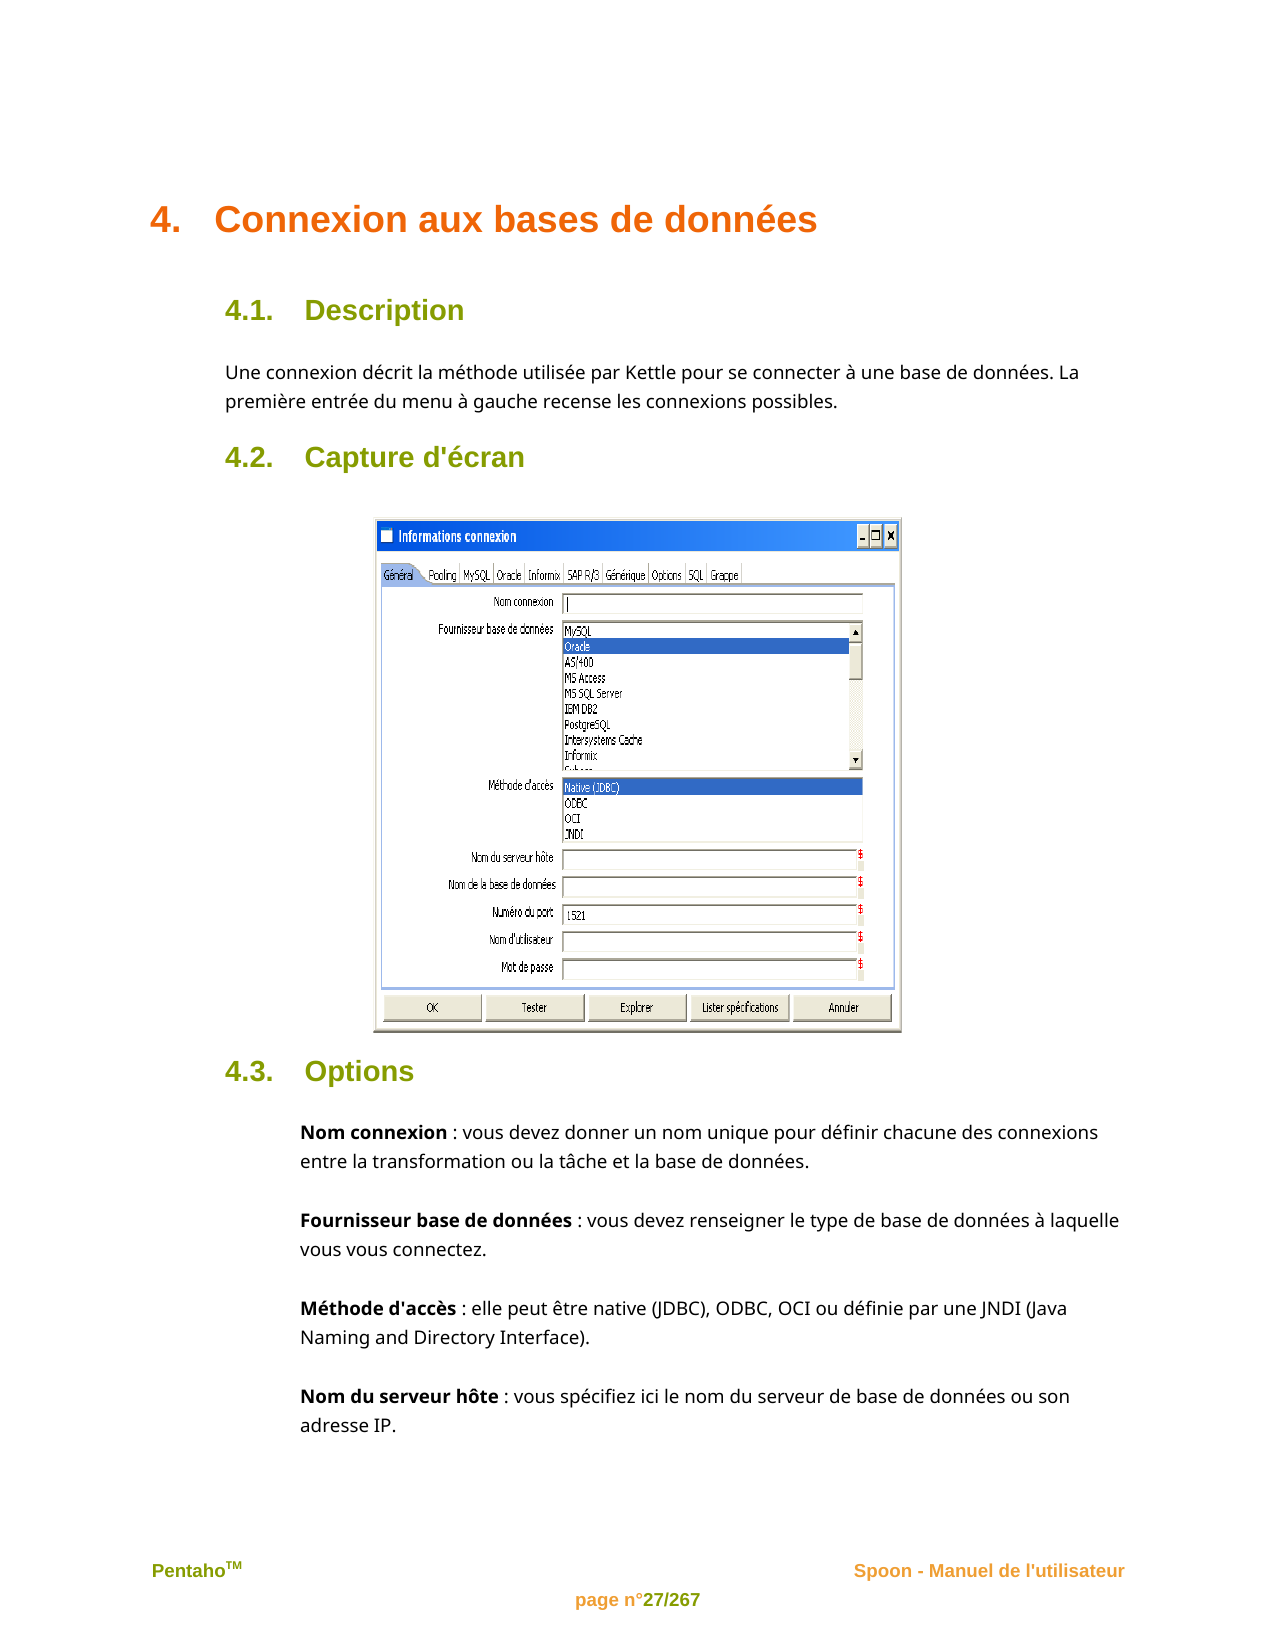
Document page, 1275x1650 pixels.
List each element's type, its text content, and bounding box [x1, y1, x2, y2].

text Nom connexion : vous devez donner un nom unique pour définir chacune des connexions entre la transformation ou la tâche et la base de données. [300, 1116, 1125, 1175]
text Fournisseur base de données : vous devez renseigner le type de base de données à laquelle vous vous connectez. [300, 1204, 1125, 1263]
text Une connexion décrit la méthode utilisée par Kettle pour se connecter à une base de données. La première entrée du menu à gauche recense les connexions possibles. [225, 356, 1125, 414]
text Nom du serveur hôte : vous spécifiez ici le nom du serveur de base de données ou son adresse IP. [300, 1380, 1125, 1438]
subtitle Capture d'écran [225, 444, 1125, 473]
text Méthode d'accès : elle peut être native (JDBC), ODBC, OCI ou définie par une JNDI (Java Naming and Directory Interface). [300, 1292, 1125, 1350]
subtitle Options [225, 498, 1125, 1087]
subtitle Description [225, 297, 1125, 326]
subtitle Connexion aux bases de données [150, 209, 1125, 238]
picture [373, 517, 902, 1033]
